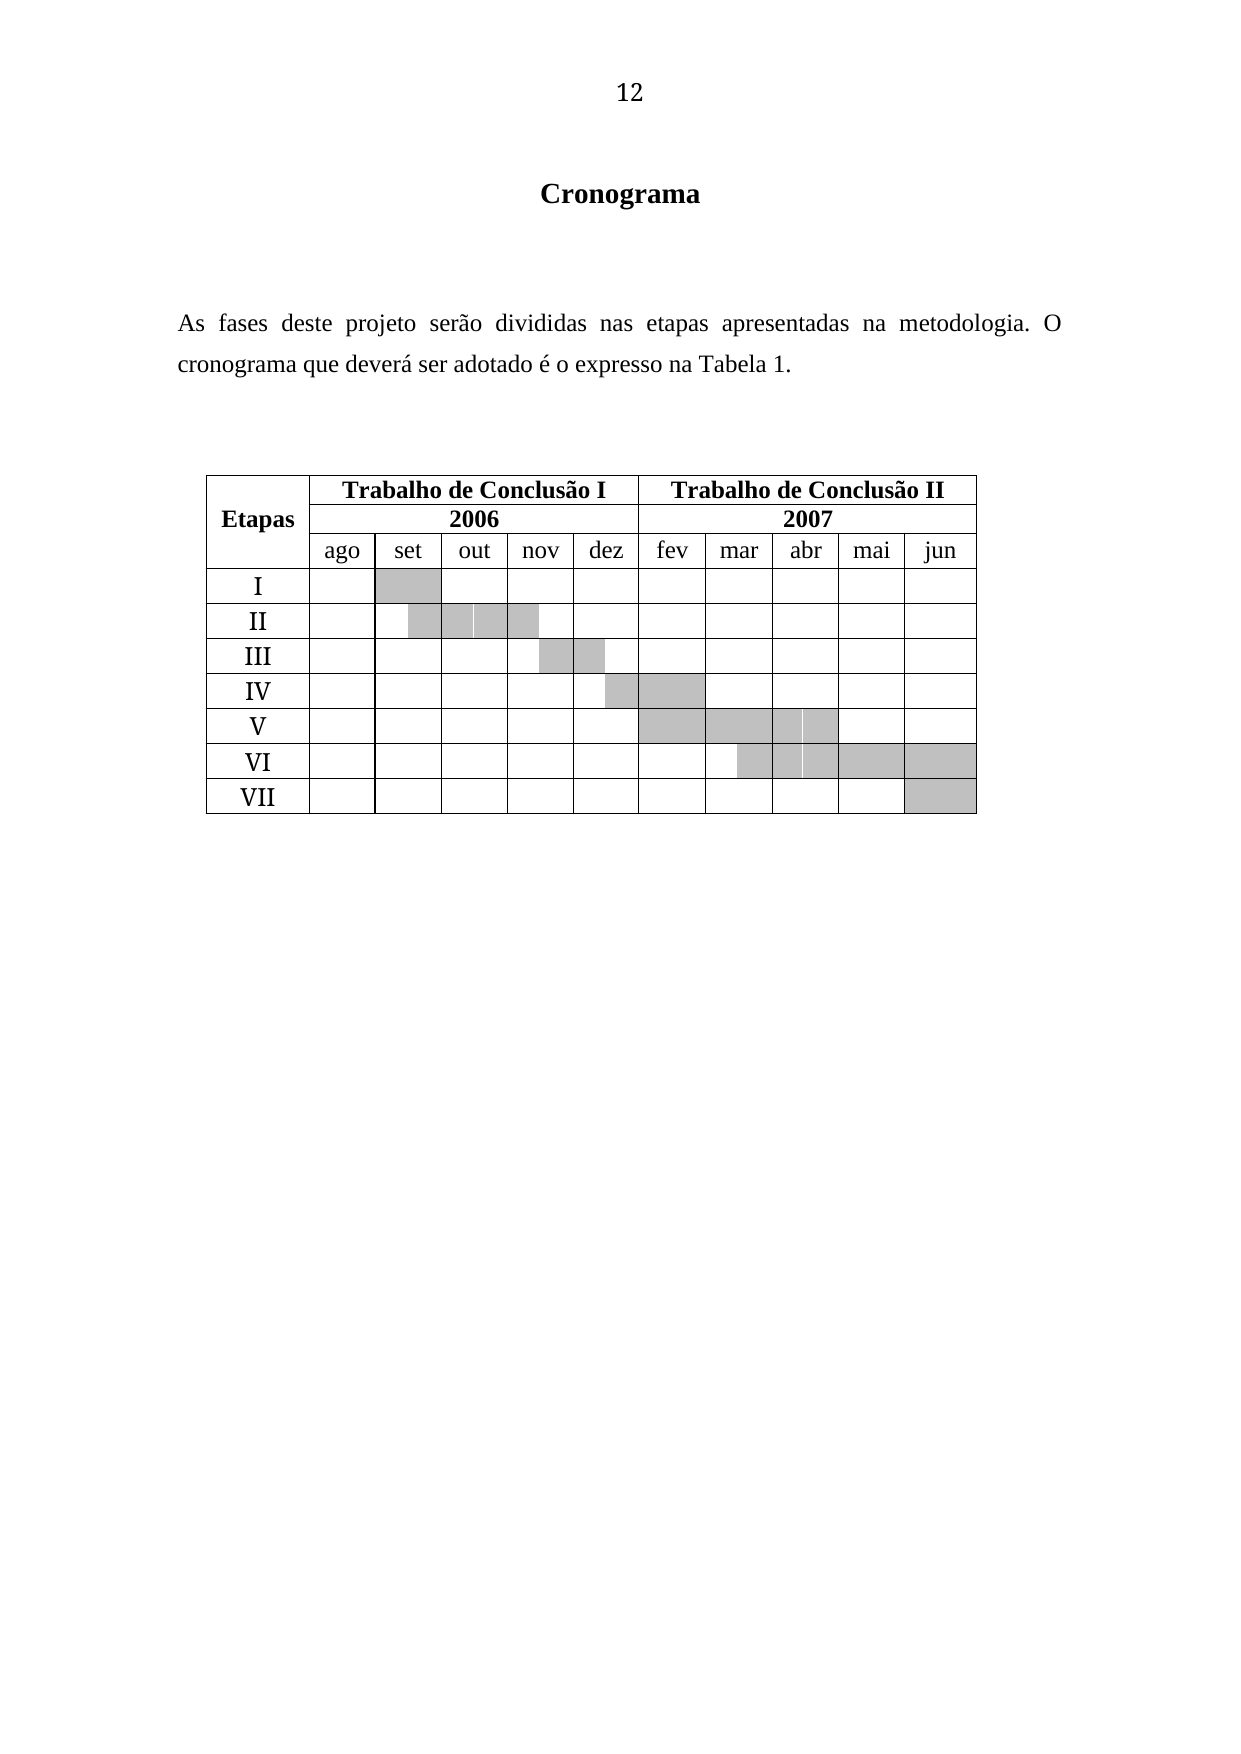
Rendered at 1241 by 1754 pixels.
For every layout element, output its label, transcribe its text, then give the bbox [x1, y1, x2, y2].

table_cell [310, 569, 342, 603]
table_cell [508, 674, 539, 708]
table_cell [958, 639, 976, 673]
table_cell [539, 779, 573, 813]
table_cell [539, 569, 573, 603]
table_cell [508, 639, 539, 673]
table_cell [310, 709, 342, 743]
table_cell [706, 709, 737, 743]
table_cell set [376, 534, 441, 568]
table_header Trabalho de Conclusão II [639, 476, 976, 504]
table_cell [773, 709, 802, 743]
table_cell [905, 639, 958, 673]
table_cell [868, 639, 904, 673]
table_cell dez [574, 534, 638, 568]
table_cell [310, 779, 342, 813]
table_cell [408, 639, 441, 673]
table_cell [574, 779, 605, 813]
table_cell [408, 744, 441, 778]
table_cell [310, 639, 342, 673]
table_header Trabalho de Conclusão I [310, 476, 638, 504]
table_cell [310, 604, 342, 638]
table_cell nov [508, 534, 573, 568]
table_cell [442, 744, 473, 778]
table_cell [639, 674, 664, 708]
table_cell [605, 569, 638, 603]
table_cell [474, 639, 507, 673]
table_cell [574, 674, 605, 708]
table_cell mar [706, 534, 772, 568]
table_cell [442, 639, 473, 673]
table_cell [574, 604, 605, 638]
table_cell [839, 639, 868, 673]
table_cell ago [310, 534, 374, 568]
table_cell [408, 779, 441, 813]
table_cell [868, 604, 904, 638]
table_cell [905, 744, 958, 778]
table_cell [803, 744, 838, 778]
table_cell [868, 569, 904, 603]
table_cell [639, 744, 664, 778]
table_cell [605, 744, 638, 778]
table_cell [376, 779, 408, 813]
table_cell [474, 674, 507, 708]
table_cell [868, 779, 904, 813]
table_cell [442, 709, 473, 743]
table_cell III [207, 639, 309, 673]
table_cell V [207, 709, 309, 743]
table_cell [905, 569, 958, 603]
table_cell [868, 674, 904, 708]
table_cell [737, 569, 772, 603]
table_cell [474, 709, 507, 743]
table_cell [376, 674, 408, 708]
table_cell [905, 709, 958, 743]
table_cell [639, 639, 664, 673]
table_cell [737, 639, 772, 673]
table_cell [664, 779, 705, 813]
table_cell [408, 569, 441, 603]
table_cell [706, 639, 737, 673]
table_cell [574, 744, 605, 778]
table_cell [342, 744, 374, 778]
table_cell [639, 709, 664, 743]
table_cell II [207, 604, 309, 638]
table_cell 2007 [639, 505, 976, 532]
table_cell I [207, 569, 309, 603]
table_cell VII [207, 779, 309, 813]
table_cell [639, 569, 664, 603]
table_cell [605, 709, 638, 743]
table_cell [868, 709, 904, 743]
table_cell [442, 779, 473, 813]
table_cell [408, 709, 441, 743]
table_cell [773, 639, 802, 673]
table_cell [508, 744, 539, 778]
table_cell [737, 709, 772, 743]
table_cell [474, 569, 507, 603]
table_cell [706, 744, 737, 778]
table_cell [868, 744, 904, 778]
table_cell [773, 744, 802, 778]
table_cell [773, 604, 802, 638]
table_cell [958, 569, 976, 603]
table_cell jun [905, 534, 976, 568]
subtitle Cronograma [177, 177, 1063, 209]
table_cell [958, 604, 976, 638]
table_cell abr [773, 534, 838, 568]
table_cell [539, 709, 573, 743]
table_cell [958, 674, 976, 708]
table_cell [839, 709, 868, 743]
table_cell [376, 569, 408, 603]
table_cell [773, 779, 802, 813]
table_cell [839, 779, 868, 813]
table_cell [539, 639, 573, 673]
table_cell [342, 709, 374, 743]
table_cell [442, 604, 473, 638]
table_cell [442, 674, 473, 708]
table_cell [706, 674, 737, 708]
table_cell [639, 779, 664, 813]
table_cell [664, 709, 705, 743]
table_cell [408, 604, 441, 638]
table_cell VI [207, 744, 309, 778]
table_cell [664, 569, 705, 603]
table_cell IV [207, 674, 309, 708]
table_cell [442, 569, 473, 603]
table_cell [737, 674, 772, 708]
table_cell [773, 569, 802, 603]
table_cell [539, 744, 573, 778]
table_cell [574, 639, 605, 673]
table_cell [737, 779, 772, 813]
table_cell [508, 569, 539, 603]
table_cell mai [839, 534, 904, 568]
table_cell [310, 674, 342, 708]
table_cell [474, 744, 507, 778]
table_cell [664, 604, 705, 638]
table_cell [342, 569, 374, 603]
table_cell [574, 569, 605, 603]
table_cell [839, 569, 868, 603]
table_cell [605, 674, 638, 708]
table_cell [207, 533, 309, 568]
table_cell [376, 744, 408, 778]
table_cell [474, 604, 507, 638]
table_cell [664, 674, 705, 708]
table_cell [508, 604, 539, 638]
table_cell [539, 604, 573, 638]
table_cell [342, 604, 374, 638]
table_cell [376, 604, 408, 638]
table_cell [342, 779, 374, 813]
table_cell [958, 744, 976, 778]
table_header [207, 476, 309, 504]
table_cell [706, 569, 737, 603]
table_cell [539, 674, 573, 708]
table_cell [839, 604, 868, 638]
table_cell [905, 604, 958, 638]
table_cell [737, 744, 772, 778]
table_cell out [442, 534, 507, 568]
table_cell [639, 604, 664, 638]
table_cell [605, 604, 638, 638]
table_cell [342, 674, 374, 708]
table_cell [737, 604, 772, 638]
table_cell [905, 779, 958, 813]
table_cell [664, 744, 705, 778]
table_cell [773, 674, 802, 708]
table_cell [958, 779, 976, 813]
table_cell Etapas [207, 504, 309, 532]
table_cell [508, 779, 539, 813]
table_cell [839, 744, 868, 778]
table_cell [574, 709, 605, 743]
table_cell [605, 639, 638, 673]
table_cell [508, 709, 539, 743]
table_cell [310, 744, 342, 778]
table_cell [958, 709, 976, 743]
table_cell [905, 674, 958, 708]
table_cell [803, 569, 838, 603]
table_cell [803, 639, 838, 673]
table_cell [803, 779, 838, 813]
table_cell [376, 709, 408, 743]
table_cell [706, 604, 737, 638]
table_cell [342, 639, 374, 673]
table_cell 2006 [310, 505, 638, 532]
table_cell [474, 779, 507, 813]
table_cell [605, 779, 638, 813]
table_cell [376, 639, 408, 673]
table_cell fev [639, 534, 705, 568]
table_cell [706, 779, 737, 813]
table_cell [664, 639, 705, 673]
table_cell [803, 674, 838, 708]
table_cell [839, 674, 868, 708]
table_cell [803, 604, 838, 638]
text As fases deste projeto serão divididas nas etapas apresentadas na metodologia. O cronograma que deverá ser adotado é o expresso na Tabela 1. [177, 309, 1063, 378]
table_cell [803, 709, 838, 743]
table_cell [408, 674, 441, 708]
